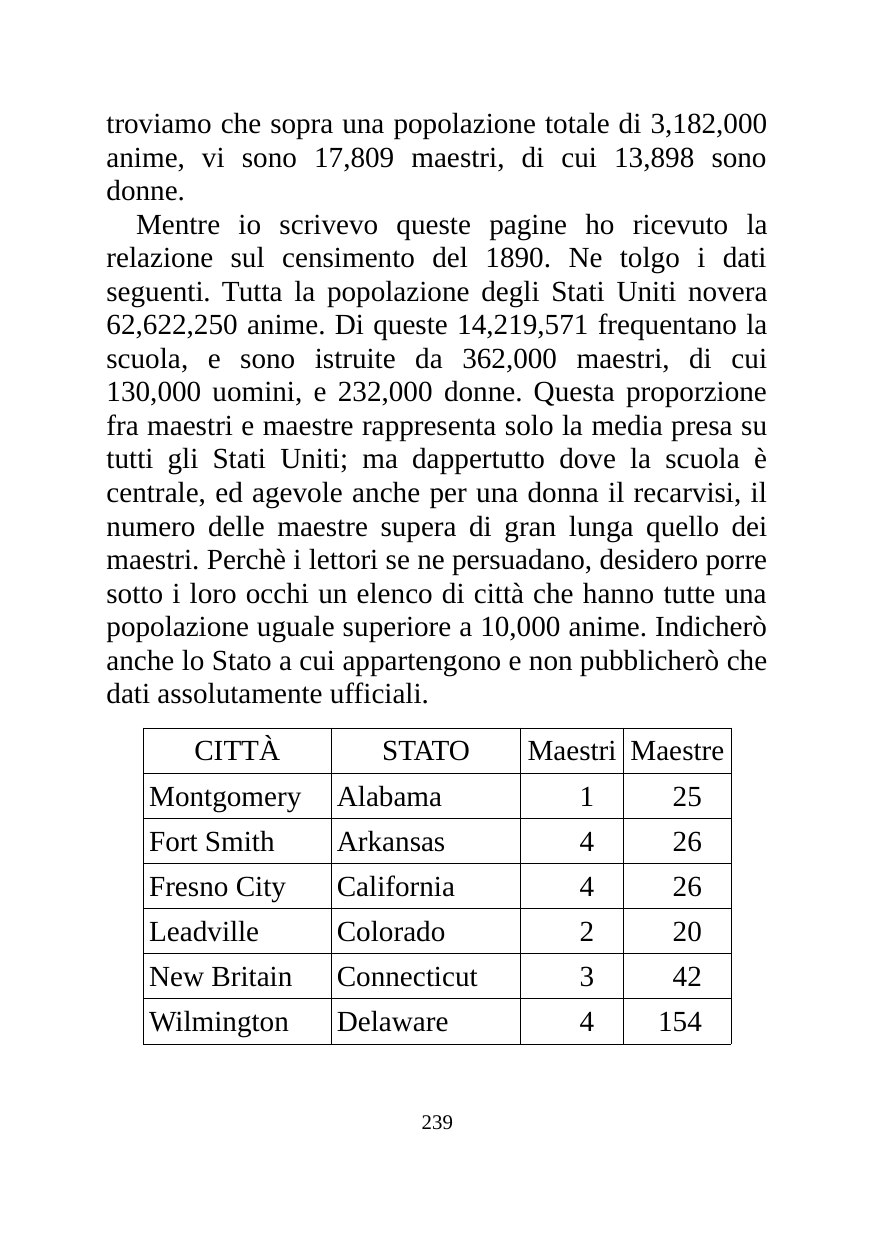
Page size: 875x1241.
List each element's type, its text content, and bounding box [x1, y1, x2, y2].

table_cell Fresno City [144, 864, 331, 908]
table_cell Arkansas [332, 819, 520, 863]
table_header STATO [332, 729, 520, 773]
table_cell New Britain [144, 954, 331, 998]
table_cell 2 [521, 909, 623, 953]
table_cell California [332, 864, 520, 908]
table_cell Leadville [144, 909, 331, 953]
text troviamo che sopra una popolazione totale di 3,182,000 anime, vi sono 17,809 maestri, di cui 13,898 sono donne. [106, 106, 768, 207]
table_cell 3 [521, 954, 623, 998]
table_cell 4 [521, 999, 623, 1043]
table_cell 4 [521, 864, 623, 908]
table_cell 42 [624, 954, 731, 998]
table_cell 4 [521, 819, 623, 863]
table_cell 25 [624, 774, 731, 818]
table_header Maestre [624, 729, 731, 773]
table_cell 154 [624, 999, 731, 1043]
table_header CITTÀ [144, 729, 331, 773]
table_header Maestri [521, 729, 623, 773]
table_cell Colorado [332, 909, 520, 953]
table_cell Delaware [332, 999, 520, 1043]
table_cell Montgomery [144, 774, 331, 818]
table_cell Connecticut [332, 954, 520, 998]
table_cell 26 [624, 864, 731, 908]
text Mentre io scrivevo queste pagine ho ricevuto la relazione sul censimento del 1890. Ne tolgo i dati seguenti. Tutta la popolazione degli Stati Uniti novera 62,622,250 anime. Di queste 14,219,571 frequentano la scuola, e sono istruite da 362,000 maestri, di cui 130,000 uomini, e 232,000 donne. Questa proporzione fra maestri e maestre rappresenta solo la media presa su tutti gli Stati Uniti; ma dappertutto dove la scuola è centrale, ed agevole anche per una donna il recarvisi, il numero delle maestre supera di gran lunga quello dei maestri. Perchè i lettori se ne persuadano, desidero porre sotto i loro occhi un elenco di città che hanno tutte una popolazione uguale superiore a 10,000 anime. Indicherò anche lo Stato a cui appartengono e non pubblicherò che dati assolutamente ufficiali. [106, 207, 768, 710]
table_cell Fort Smith [144, 819, 331, 863]
table_cell 1 [521, 774, 623, 818]
table_cell 20 [624, 909, 731, 953]
table_cell Alabama [332, 774, 520, 818]
table_cell Wilmington [144, 999, 331, 1043]
table_cell 26 [624, 819, 731, 863]
